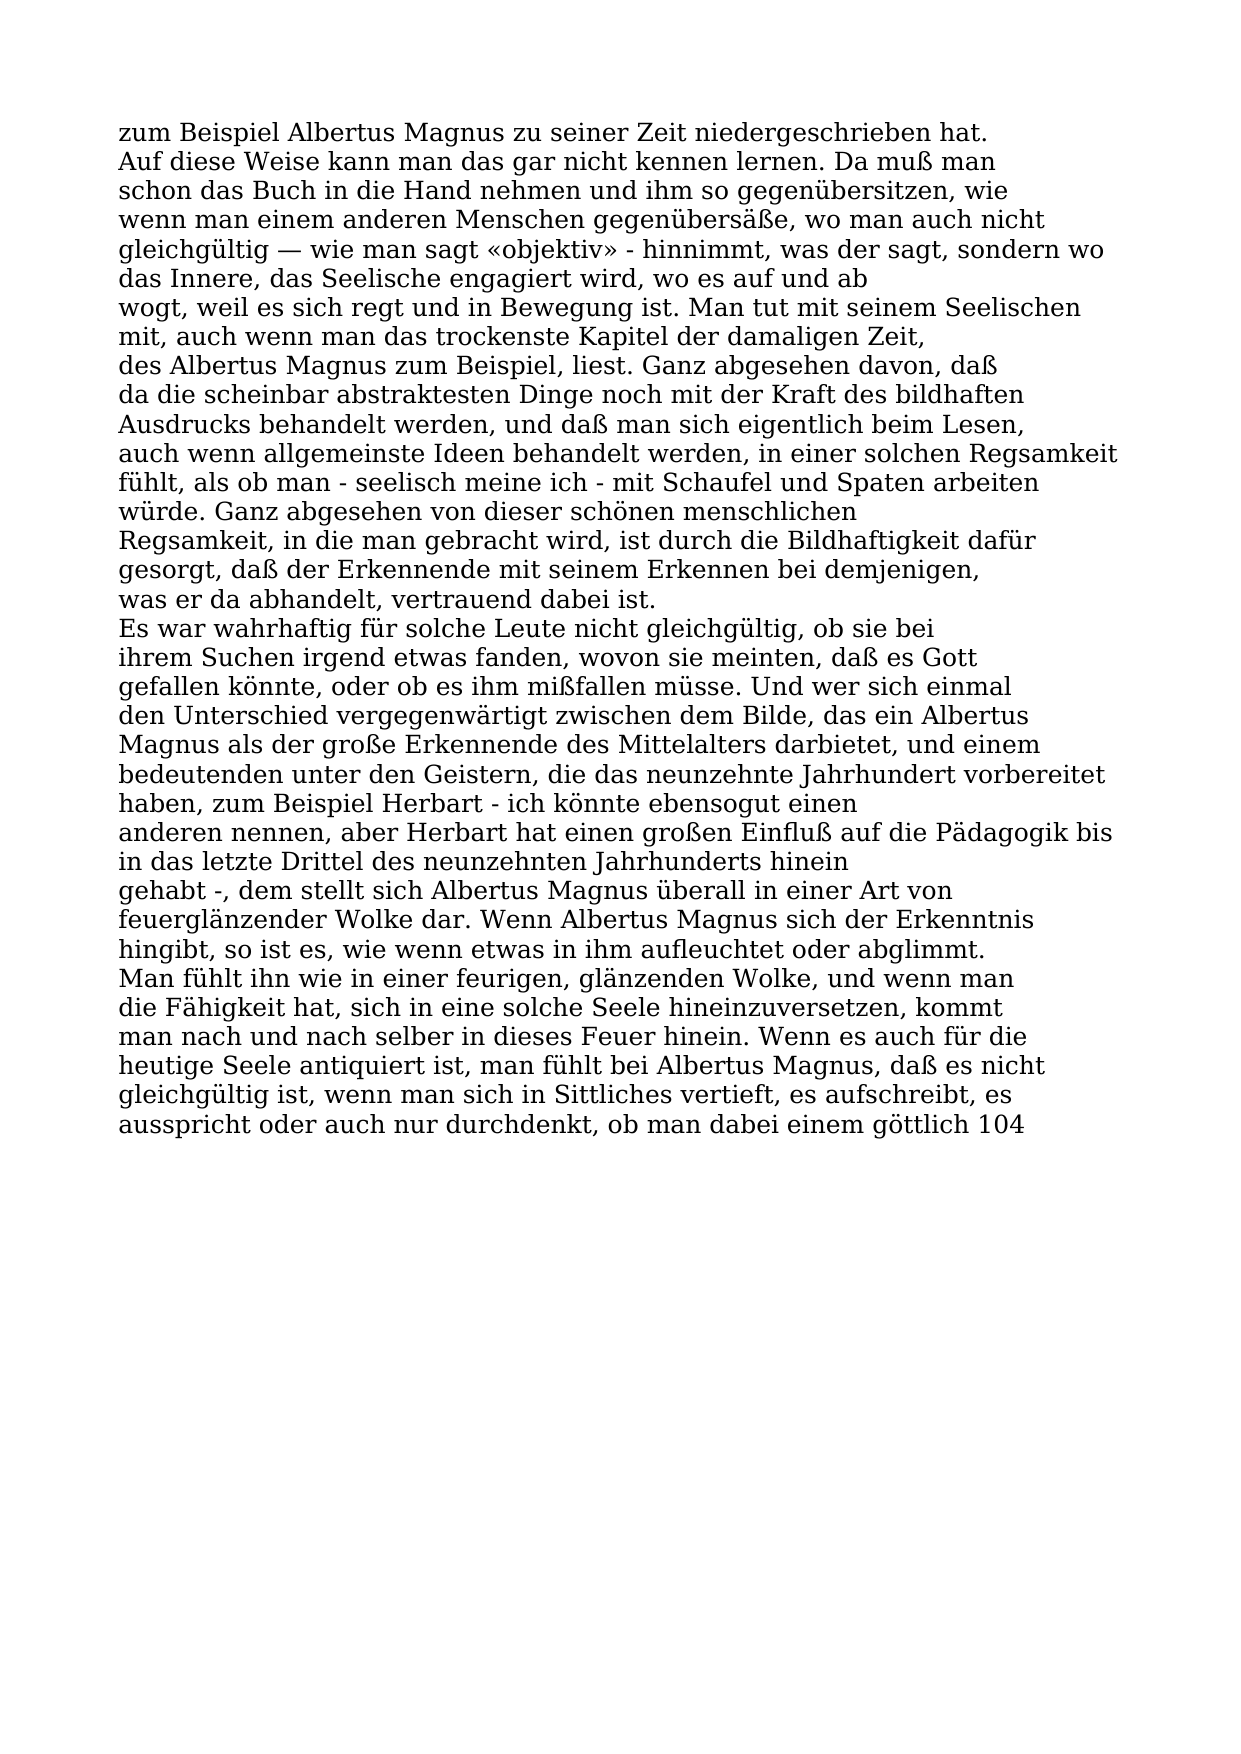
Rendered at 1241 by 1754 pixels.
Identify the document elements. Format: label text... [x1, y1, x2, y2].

text die Fähigkeit hat, sich in eine solche Seele hineinzuversetzen, kommt [118, 993, 1122, 1022]
text des Albertus Magnus zum Beispiel, liest. Ganz abgesehen davon, daß [118, 351, 1122, 381]
text auch wenn allgemeinste Ideen behandelt werden, in einer solchen Regsamkeit fühlt, als ob man - seelisch meine ich - mit Schaufel und Spaten arbeiten würde. Ganz abgesehen von dieser schönen menschlichen [118, 439, 1122, 526]
text Auf diese Weise kann man das gar nicht kennen lernen. Da muß man [118, 147, 1122, 176]
text da die scheinbar abstraktesten Dinge noch mit der Kraft des bildhaften [118, 381, 1122, 410]
text ausspricht oder auch nur durchdenkt, ob man dabei einem göttlich 104 [118, 1110, 1122, 1139]
text feuerglänzender Wolke dar. Wenn Albertus Magnus sich der Erkenntnis [118, 906, 1122, 935]
text gehabt -, dem stellt sich Albertus Magnus überall in einer Art von [118, 876, 1122, 906]
text ihrem Suchen irgend etwas fanden, wovon sie meinten, daß es Gott [118, 643, 1122, 672]
text zum Beispiel Albertus Magnus zu seiner Zeit niedergeschrieben hat. [118, 118, 1122, 147]
text heutige Seele antiquiert ist, man fühlt bei Albertus Magnus, daß es nicht [118, 1051, 1122, 1081]
text Regsamkeit, in die man gebracht wird, ist durch die Bildhaftigkeit dafür gesorgt, daß der Erkennende mit seinem Erkennen bei demjenigen, [118, 526, 1122, 585]
text anderen nennen, aber Herbart hat einen großen Einfluß auf die Pädagogik bis in das letzte Drittel des neunzehnten Jahrhunderts hinein [118, 818, 1122, 876]
text gleichgültig — wie man sagt «objektiv» - hinnimmt, was der sagt, sondern wo das Innere, das Seelische engagiert wird, wo es auf und ab [118, 235, 1122, 293]
text hingibt, so ist es, wie wenn etwas in ihm aufleuchtet oder abglimmt. [118, 935, 1122, 964]
text wogt, weil es sich regt und in Bewegung ist. Man tut mit seinem Seelischen mit, auch wenn man das trockenste Kapitel der damaligen Zeit, [118, 293, 1122, 351]
text schon das Buch in die Hand nehmen und ihm so gegenübersitzen, wie [118, 176, 1122, 206]
text Magnus als der große Erkennende des Mittelalters darbietet, und einem [118, 731, 1122, 760]
text wenn man einem anderen Menschen gegenübersäße, wo man auch nicht [118, 206, 1122, 235]
text den Unterschied vergegenwärtigt zwischen dem Bilde, das ein Albertus [118, 701, 1122, 731]
text gefallen könnte, oder ob es ihm mißfallen müsse. Und wer sich einmal [118, 672, 1122, 701]
text bedeutenden unter den Geistern, die das neunzehnte Jahrhundert vorbereitet haben, zum Beispiel Herbart - ich könnte ebensogut einen [118, 760, 1122, 818]
text Man fühlt ihn wie in einer feurigen, glänzenden Wolke, und wenn man [118, 964, 1122, 993]
text gleichgültig ist, wenn man sich in Sittliches vertieft, es aufschreibt, es [118, 1081, 1122, 1110]
text was er da abhandelt, vertrauend dabei ist. [118, 585, 1122, 614]
text Ausdrucks behandelt werden, und daß man sich eigentlich beim Lesen, [118, 410, 1122, 439]
text Es war wahrhaftig für solche Leute nicht gleichgültig, ob sie bei [118, 614, 1122, 643]
text man nach und nach selber in dieses Feuer hinein. Wenn es auch für die [118, 1022, 1122, 1051]
